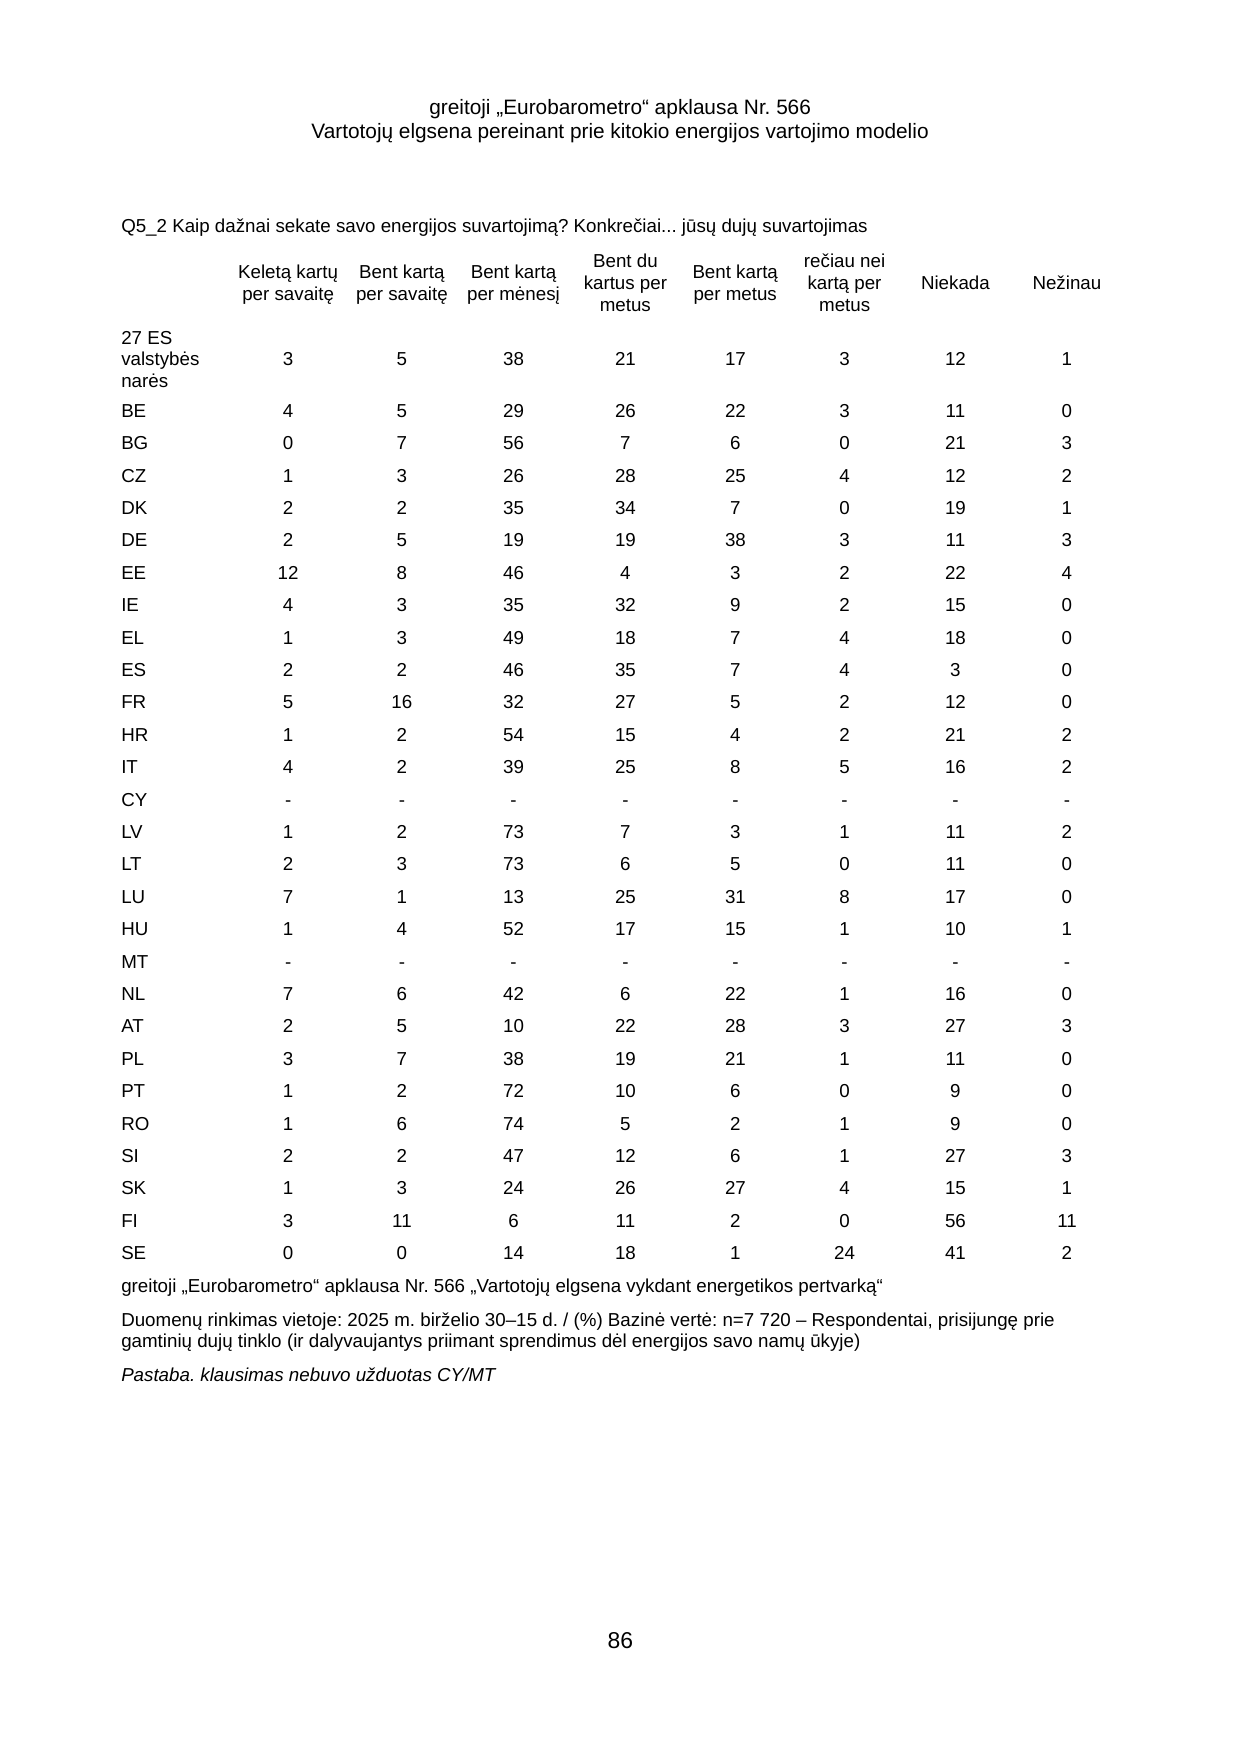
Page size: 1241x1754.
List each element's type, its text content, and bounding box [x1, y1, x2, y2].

table_cell 3 [346, 621, 457, 653]
table_cell 1 [229, 718, 346, 751]
table_cell SI [118, 1139, 229, 1172]
table_cell 42 [457, 978, 570, 1010]
table_cell 3 [1011, 524, 1122, 556]
table_cell 5 [790, 751, 899, 783]
table_cell 56 [899, 1204, 1011, 1237]
table_cell RO [118, 1107, 229, 1139]
table_cell 73 [457, 848, 570, 880]
table_cell 4 [680, 718, 790, 751]
table_cell 1 [790, 1139, 899, 1172]
table_cell 2 [346, 491, 457, 524]
table_cell CZ [118, 459, 229, 491]
table_cell 0 [1011, 1075, 1122, 1107]
table_cell Nežinau [1011, 241, 1122, 324]
table_cell 3 [790, 524, 899, 556]
table_cell 24 [457, 1172, 570, 1204]
table_cell 5 [680, 686, 790, 718]
table_cell 19 [570, 524, 680, 556]
table_cell - [899, 945, 1011, 977]
table_cell - [570, 783, 680, 815]
table_cell 4 [229, 394, 346, 427]
table_cell 4 [790, 621, 899, 653]
table_cell 1 [680, 1237, 790, 1269]
table_cell 25 [570, 880, 680, 913]
table_cell 1 [1011, 1172, 1122, 1204]
table_cell 0 [1011, 686, 1122, 718]
table_cell 12 [899, 324, 1011, 394]
table_cell Niekada [899, 241, 1011, 324]
table_cell 27 [899, 1010, 1011, 1042]
table_cell 32 [570, 589, 680, 621]
table_cell NL [118, 978, 229, 1010]
table_cell 2 [346, 718, 457, 751]
table_cell 4 [790, 459, 899, 491]
table_cell 11 [899, 1042, 1011, 1074]
table_cell 17 [899, 880, 1011, 913]
table_cell 18 [570, 621, 680, 653]
table_cell 0 [790, 1075, 899, 1107]
table_cell 27 [899, 1139, 1011, 1172]
table_cell Bent kartą per savaitę [346, 241, 457, 324]
table_cell 4 [346, 913, 457, 945]
table_cell - [346, 945, 457, 977]
table_cell 11 [346, 1204, 457, 1237]
table_cell 14 [457, 1237, 570, 1269]
table_cell 1 [229, 913, 346, 945]
table_cell 1 [790, 913, 899, 945]
table_cell 7 [680, 654, 790, 686]
table_cell 6 [570, 978, 680, 1010]
table_cell HU [118, 913, 229, 945]
table_cell 2 [229, 1139, 346, 1172]
table_cell MT [118, 945, 229, 977]
table_cell 1 [790, 815, 899, 848]
table_cell 3 [680, 556, 790, 589]
table_cell 2 [1011, 718, 1122, 751]
table_cell EL [118, 621, 229, 653]
table_cell 0 [1011, 654, 1122, 686]
table_cell 5 [346, 324, 457, 394]
table_cell 2 [790, 718, 899, 751]
table_cell 15 [899, 1172, 1011, 1204]
table_cell 21 [570, 324, 680, 394]
table_cell DK [118, 491, 229, 524]
table_cell LU [118, 880, 229, 913]
table_cell 31 [680, 880, 790, 913]
table_cell 9 [680, 589, 790, 621]
table_cell 2 [790, 686, 899, 718]
table_cell 15 [570, 718, 680, 751]
table_cell CY [118, 783, 229, 815]
table_cell 73 [457, 815, 570, 848]
table_cell 0 [1011, 880, 1122, 913]
table_cell 1 [346, 880, 457, 913]
table_cell - [680, 945, 790, 977]
table_cell 16 [899, 751, 1011, 783]
table_cell 26 [570, 1172, 680, 1204]
table_cell 24 [790, 1237, 899, 1269]
table_cell 5 [229, 686, 346, 718]
table_cell 2 [1011, 1237, 1122, 1269]
table_cell 32 [457, 686, 570, 718]
table_cell 3 [790, 394, 899, 427]
table_cell 27 [570, 686, 680, 718]
table_cell 4 [1011, 556, 1122, 589]
table_cell 2 [1011, 459, 1122, 491]
table_cell 54 [457, 718, 570, 751]
table_cell 1 [229, 815, 346, 848]
table_cell 7 [570, 815, 680, 848]
table_cell - [570, 945, 680, 977]
table_cell LT [118, 848, 229, 880]
table_cell 1 [229, 459, 346, 491]
table_cell Keletą kartų per savaitę [229, 241, 346, 324]
table_cell 3 [1011, 1139, 1122, 1172]
table_cell 6 [346, 978, 457, 1010]
table_cell 4 [229, 589, 346, 621]
table_cell ES [118, 654, 229, 686]
table_cell 38 [457, 324, 570, 394]
table_cell 3 [790, 1010, 899, 1042]
table_cell IE [118, 589, 229, 621]
table_cell 34 [570, 491, 680, 524]
table_cell 7 [570, 427, 680, 459]
table_cell 3 [1011, 427, 1122, 459]
table_cell 12 [229, 556, 346, 589]
table_cell 7 [229, 880, 346, 913]
table_cell 16 [899, 978, 1011, 1010]
table_cell 0 [346, 1237, 457, 1269]
table_cell 52 [457, 913, 570, 945]
table_cell 9 [899, 1107, 1011, 1139]
table_cell AT [118, 1010, 229, 1042]
table_cell 2 [229, 654, 346, 686]
table_cell 19 [899, 491, 1011, 524]
table_cell 28 [570, 459, 680, 491]
table_cell 26 [570, 394, 680, 427]
table_cell 4 [229, 751, 346, 783]
table_cell PL [118, 1042, 229, 1074]
table_cell 2 [346, 751, 457, 783]
table_cell 8 [790, 880, 899, 913]
table_cell 13 [457, 880, 570, 913]
table_cell 2 [346, 654, 457, 686]
table_cell 3 [1011, 1010, 1122, 1042]
table_cell 2 [229, 491, 346, 524]
table_cell 4 [790, 654, 899, 686]
table_cell - [790, 783, 899, 815]
table_cell 10 [899, 913, 1011, 945]
table_cell - [1011, 783, 1122, 815]
table_cell 22 [570, 1010, 680, 1042]
table_cell HR [118, 718, 229, 751]
table_cell 0 [229, 1237, 346, 1269]
table_cell 2 [790, 556, 899, 589]
table_cell 39 [457, 751, 570, 783]
table_cell - [680, 783, 790, 815]
table_cell 1 [229, 1172, 346, 1204]
table_cell EE [118, 556, 229, 589]
table_cell PT [118, 1075, 229, 1107]
table_cell 3 [229, 1042, 346, 1074]
table_cell 2 [229, 848, 346, 880]
table_cell - [229, 783, 346, 815]
table_header Q5_2 Kaip dažnai sekate savo energijos suvartojimą? Konkrečiai... jūsų dujų suvartojimas [118, 209, 1122, 241]
table_cell 47 [457, 1139, 570, 1172]
table_cell 2 [229, 524, 346, 556]
table_cell 12 [899, 459, 1011, 491]
table_cell 3 [346, 459, 457, 491]
table_cell 72 [457, 1075, 570, 1107]
table_cell 1 [790, 978, 899, 1010]
table_cell - [1011, 945, 1122, 977]
table_cell 22 [899, 556, 1011, 589]
table_cell 35 [457, 491, 570, 524]
table_cell 0 [1011, 848, 1122, 880]
table_cell FI [118, 1204, 229, 1237]
table_cell BE [118, 394, 229, 427]
table_cell 7 [346, 1042, 457, 1074]
table_cell 15 [899, 589, 1011, 621]
table_cell 21 [899, 427, 1011, 459]
table_cell 2 [680, 1204, 790, 1237]
table_cell 11 [899, 815, 1011, 848]
table_cell IT [118, 751, 229, 783]
table_cell 8 [346, 556, 457, 589]
table_cell 25 [570, 751, 680, 783]
table_cell 5 [570, 1107, 680, 1139]
table_cell 1 [790, 1107, 899, 1139]
table_cell 0 [790, 491, 899, 524]
table_cell DE [118, 524, 229, 556]
table_cell 2 [790, 589, 899, 621]
table_cell 17 [570, 913, 680, 945]
table_cell 11 [899, 848, 1011, 880]
table_cell 18 [899, 621, 1011, 653]
table_cell 2 [229, 1010, 346, 1042]
table_cell 11 [899, 524, 1011, 556]
table_cell 21 [680, 1042, 790, 1074]
table_cell 0 [1011, 978, 1122, 1010]
table_cell 6 [570, 848, 680, 880]
table_cell 3 [229, 324, 346, 394]
table_cell 7 [680, 491, 790, 524]
table_cell 22 [680, 394, 790, 427]
table_cell 27 [680, 1172, 790, 1204]
table_cell 1 [1011, 491, 1122, 524]
table_cell Bent du kartus per metus [570, 241, 680, 324]
table_cell 1 [1011, 324, 1122, 394]
table_cell 9 [899, 1075, 1011, 1107]
table_cell 3 [680, 815, 790, 848]
table_cell 25 [680, 459, 790, 491]
table_cell SK [118, 1172, 229, 1204]
table_cell 3 [346, 848, 457, 880]
table_cell 2 [680, 1107, 790, 1139]
table_cell 0 [790, 848, 899, 880]
table_cell 2 [346, 815, 457, 848]
table_cell 16 [346, 686, 457, 718]
table_cell 1 [229, 1107, 346, 1139]
table_cell [118, 241, 229, 324]
table_cell 1 [229, 1075, 346, 1107]
table_cell 18 [570, 1237, 680, 1269]
table_cell 11 [899, 394, 1011, 427]
table_cell 10 [570, 1075, 680, 1107]
table_cell 35 [570, 654, 680, 686]
table_cell 74 [457, 1107, 570, 1139]
table_cell 12 [570, 1139, 680, 1172]
table_cell 6 [680, 1139, 790, 1172]
table_cell 7 [229, 978, 346, 1010]
table_cell 4 [570, 556, 680, 589]
table_cell 0 [1011, 621, 1122, 653]
table_cell SE [118, 1237, 229, 1269]
table_cell 22 [680, 978, 790, 1010]
table_cell 27 ES valstybės narės [118, 324, 229, 394]
table_cell 1 [1011, 913, 1122, 945]
table_cell - [457, 783, 570, 815]
table_cell 6 [680, 427, 790, 459]
table_cell 0 [1011, 589, 1122, 621]
table_cell - [899, 783, 1011, 815]
table_cell 11 [570, 1204, 680, 1237]
table_cell 46 [457, 556, 570, 589]
table_cell 17 [680, 324, 790, 394]
table_cell 0 [229, 427, 346, 459]
table_cell 4 [790, 1172, 899, 1204]
table_cell 15 [680, 913, 790, 945]
table_cell 5 [346, 1010, 457, 1042]
table_cell 6 [457, 1204, 570, 1237]
table_cell 29 [457, 394, 570, 427]
table_cell 38 [680, 524, 790, 556]
table_cell rečiau nei kartą per metus [790, 241, 899, 324]
table_cell 26 [457, 459, 570, 491]
table_cell 12 [899, 686, 1011, 718]
table_cell 49 [457, 621, 570, 653]
table_cell 3 [229, 1204, 346, 1237]
table_cell 28 [680, 1010, 790, 1042]
table_cell Pastaba. klausimas nebuvo užduotas CY/MT [118, 1359, 1122, 1391]
table_cell - [229, 945, 346, 977]
table_cell greitoji „Eurobarometro“ apklausa Nr. 566 „Vartotojų elgsena vykdant energetikos pertvarką“ [118, 1269, 1122, 1301]
table_cell 19 [457, 524, 570, 556]
table_cell 19 [570, 1042, 680, 1074]
table_cell 2 [346, 1139, 457, 1172]
table_cell Bent kartą per metus [680, 241, 790, 324]
table_cell 0 [1011, 394, 1122, 427]
table_cell 7 [680, 621, 790, 653]
table_cell 41 [899, 1237, 1011, 1269]
table_cell LV [118, 815, 229, 848]
table_cell 21 [899, 718, 1011, 751]
table_cell 0 [790, 1204, 899, 1237]
table_cell 1 [790, 1042, 899, 1074]
table_cell 35 [457, 589, 570, 621]
table_cell 10 [457, 1010, 570, 1042]
table_cell BG [118, 427, 229, 459]
table_cell 3 [346, 589, 457, 621]
table_cell 56 [457, 427, 570, 459]
table_cell 1 [229, 621, 346, 653]
table_cell 5 [346, 394, 457, 427]
table_cell Duomenų rinkimas vietoje: 2025 m. birželio 30–15 d. / (%) Bazinė vertė: n=7 720 – Respondentai, prisijungę prie gamtinių dujų tinklo (ir dalyvaujantys priimant sprendimus dėl energijos savo namų ūkyje) [118, 1301, 1122, 1359]
table_cell 2 [346, 1075, 457, 1107]
table_cell 0 [790, 427, 899, 459]
table_cell 5 [680, 848, 790, 880]
table_cell - [790, 945, 899, 977]
table_cell Bent kartą per mėnesį [457, 241, 570, 324]
table_cell 0 [1011, 1042, 1122, 1074]
table_cell FR [118, 686, 229, 718]
table_cell 5 [346, 524, 457, 556]
table_cell - [346, 783, 457, 815]
table_cell 6 [680, 1075, 790, 1107]
table_cell 46 [457, 654, 570, 686]
table_cell 8 [680, 751, 790, 783]
table_cell 2 [1011, 815, 1122, 848]
table_cell 3 [346, 1172, 457, 1204]
table_cell 3 [790, 324, 899, 394]
table_cell 11 [1011, 1204, 1122, 1237]
table_cell 2 [1011, 751, 1122, 783]
table_cell 0 [1011, 1107, 1122, 1139]
table_cell 38 [457, 1042, 570, 1074]
table_cell 6 [346, 1107, 457, 1139]
table_cell 3 [899, 654, 1011, 686]
table_cell - [457, 945, 570, 977]
table_cell 7 [346, 427, 457, 459]
